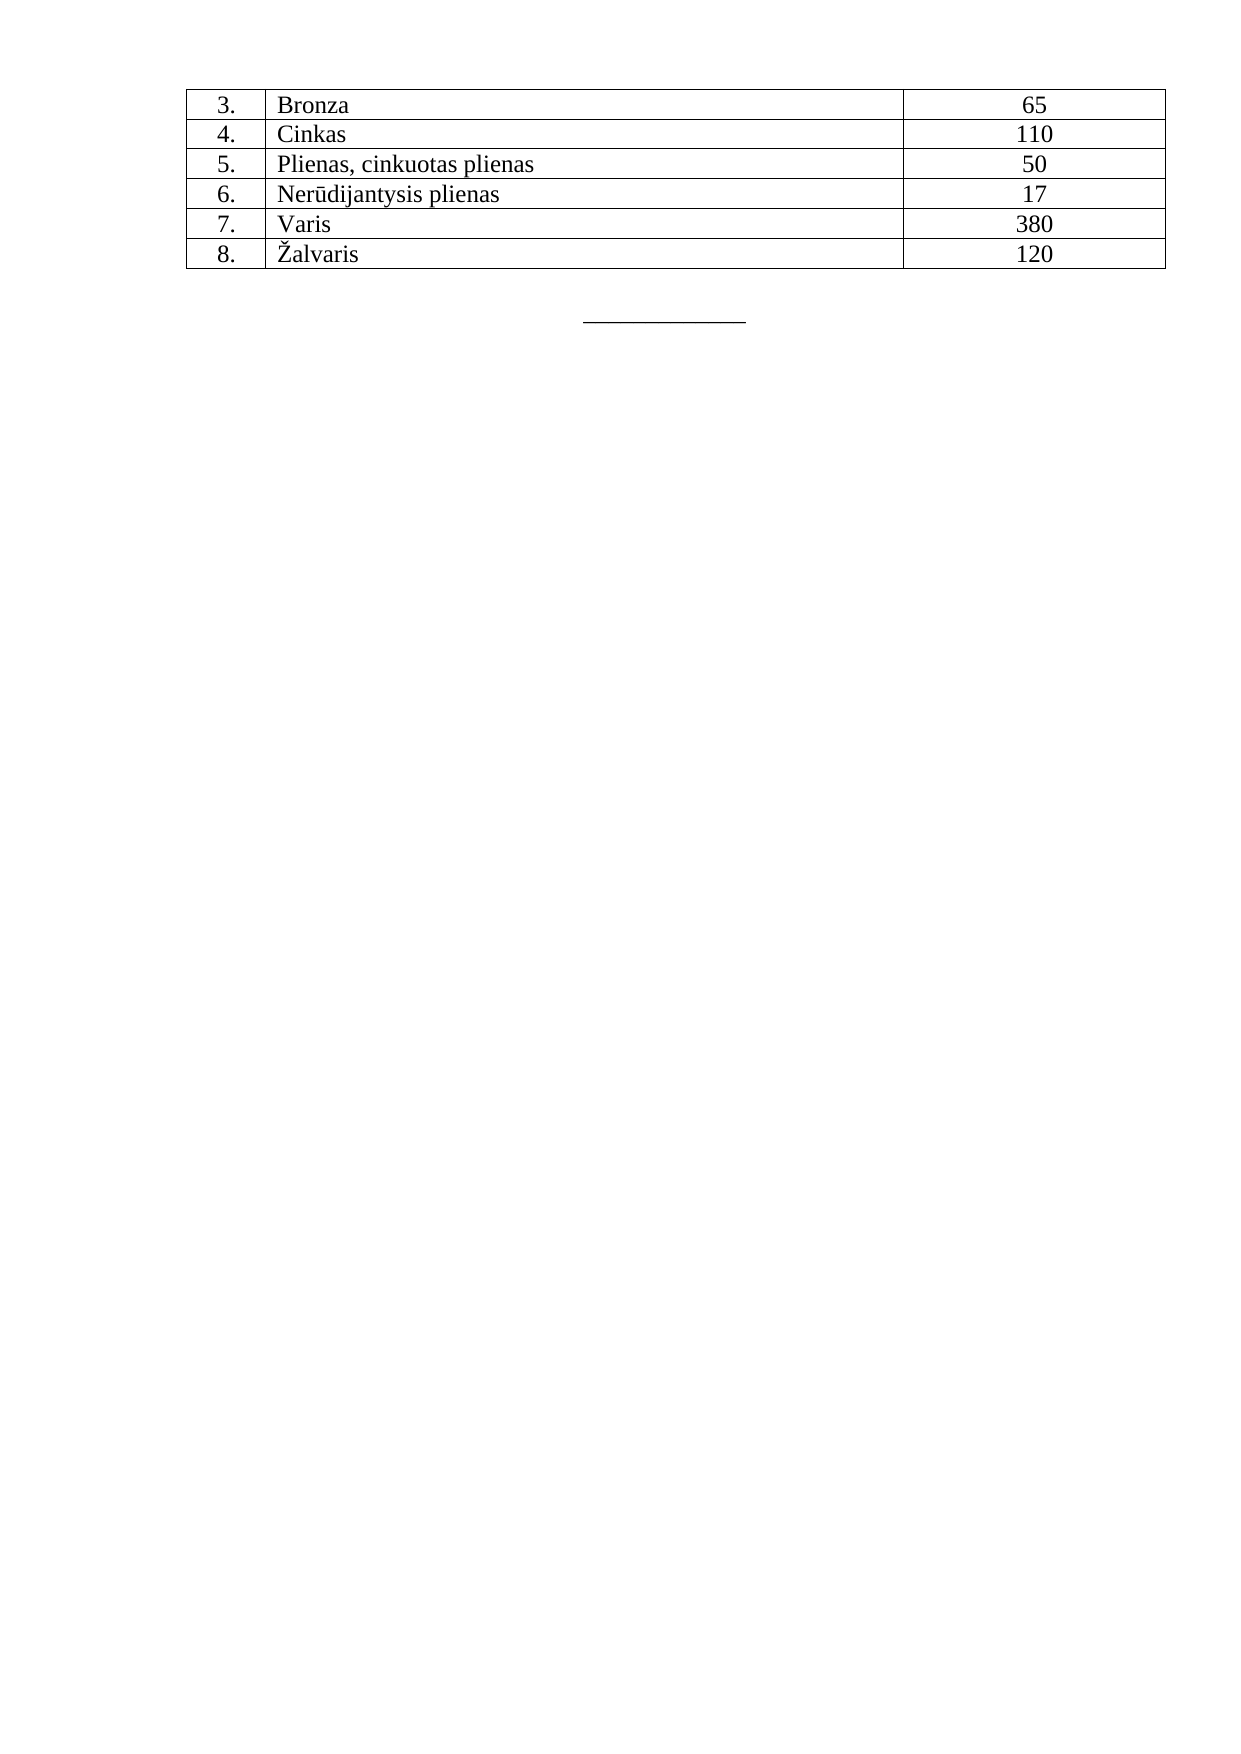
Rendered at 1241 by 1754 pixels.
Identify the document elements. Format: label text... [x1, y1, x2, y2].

table_cell 5. [187, 149, 265, 178]
table_cell Cinkas [266, 120, 903, 148]
table_cell Plienas, cinkuotas plienas [266, 149, 903, 178]
table_cell 7. [187, 209, 265, 238]
table_cell 65 [904, 90, 1165, 118]
table_cell 120 [904, 239, 1165, 267]
table_cell Nerūdijantysis plienas [266, 179, 903, 208]
table_cell Bronza [266, 90, 903, 118]
table_cell 380 [904, 209, 1165, 238]
table_cell Varis [266, 209, 903, 238]
table_cell 6. [187, 179, 265, 208]
table_cell 17 [904, 179, 1165, 208]
table_cell Žalvaris [266, 239, 903, 267]
text _____________ [177, 297, 1151, 326]
table_cell 3. [187, 90, 265, 118]
table_cell 50 [904, 149, 1165, 178]
table_cell 8. [187, 239, 265, 267]
table_cell 110 [904, 120, 1165, 148]
table_cell 4. [187, 120, 265, 148]
